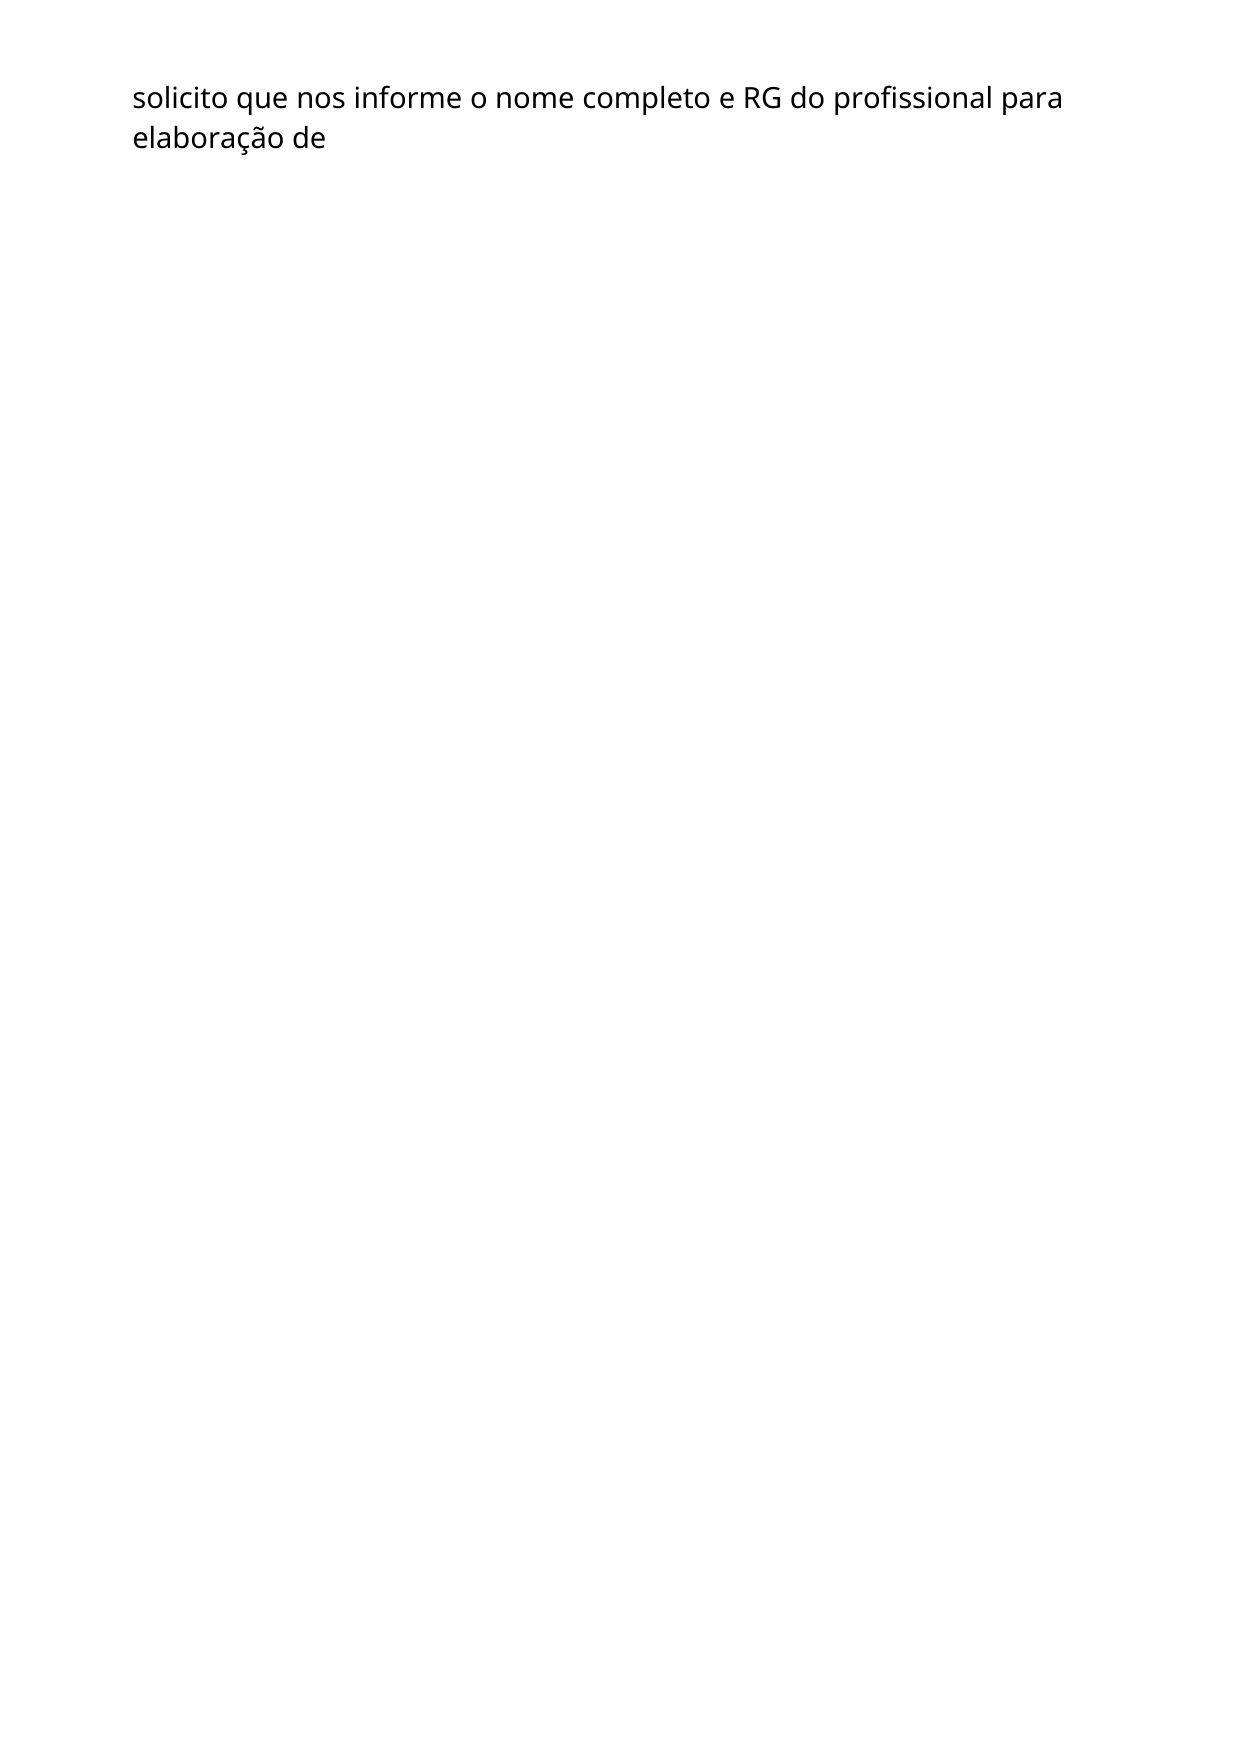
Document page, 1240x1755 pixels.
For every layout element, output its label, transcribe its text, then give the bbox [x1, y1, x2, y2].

text solicito que nos informe o nome completo e RG do profissional para elaboração de [132, 77, 1120, 157]
